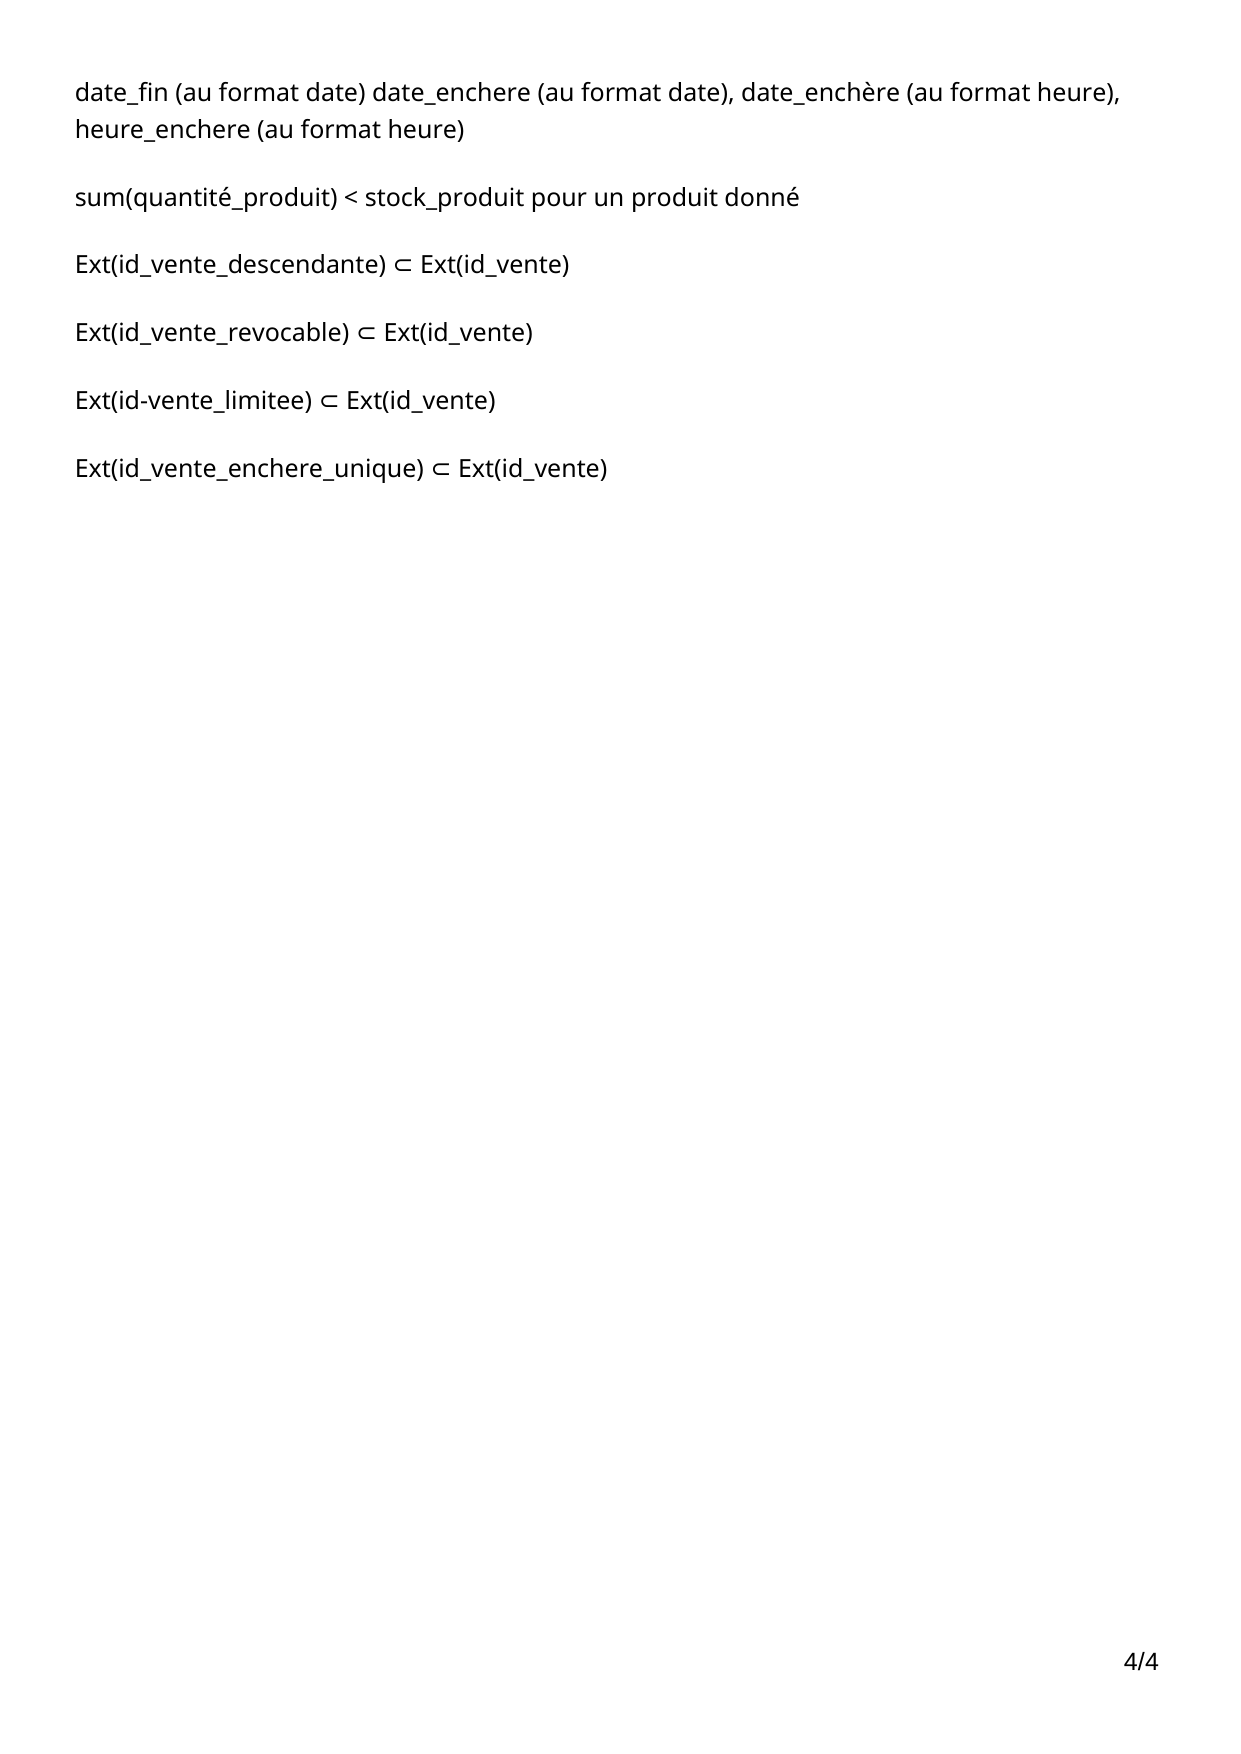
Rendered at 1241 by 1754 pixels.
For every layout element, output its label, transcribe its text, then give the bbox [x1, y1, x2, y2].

text date_fin (au format date) date_enchere (au format date), date_enchère (au format heure), heure_enchere (au format heure) [74, 75, 1167, 145]
text Ext(id_vente_revocable) ⊂ Ext(id_vente) [74, 315, 1167, 349]
text Ext(id_vente_enchere_unique) ⊂ Ext(id_vente) [74, 451, 1167, 485]
text Ext(id_vente_descendante) ⊂ Ext(id_vente) [74, 247, 1167, 281]
text Ext(id-vente_limitee) ⊂ Ext(id_vente) [74, 383, 1167, 417]
text sum(quantité_produit) < stock_produit pour un produit donné [74, 179, 1167, 213]
